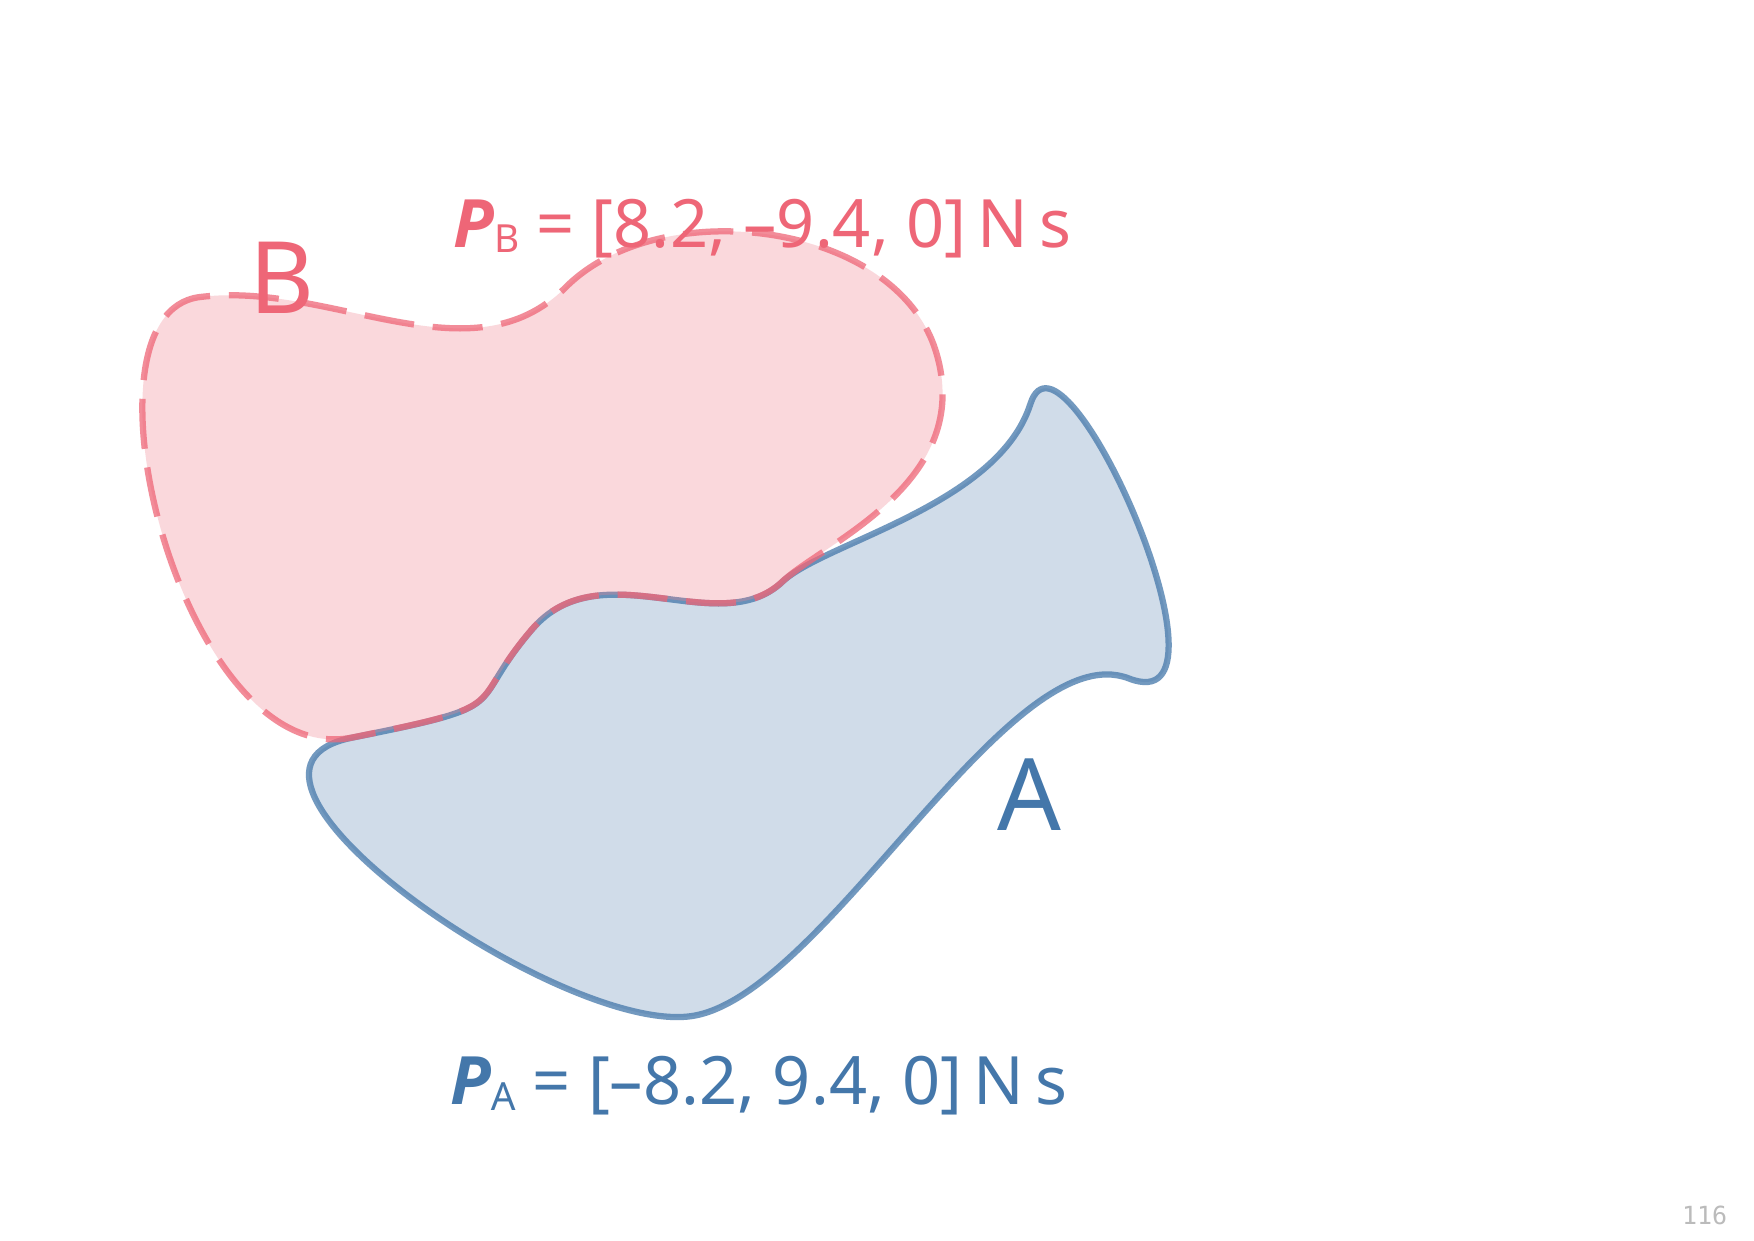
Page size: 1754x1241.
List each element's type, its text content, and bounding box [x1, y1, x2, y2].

text_box [142, 231, 1169, 1018]
text_box A [982, 715, 1091, 831]
text_box PB = [8.2, –9.4, 0] N s [438, 159, 1057, 248]
text_box PA = [–8.2, 9.4, 0] N s [435, 1017, 1060, 1106]
text_box B [235, 198, 326, 306]
